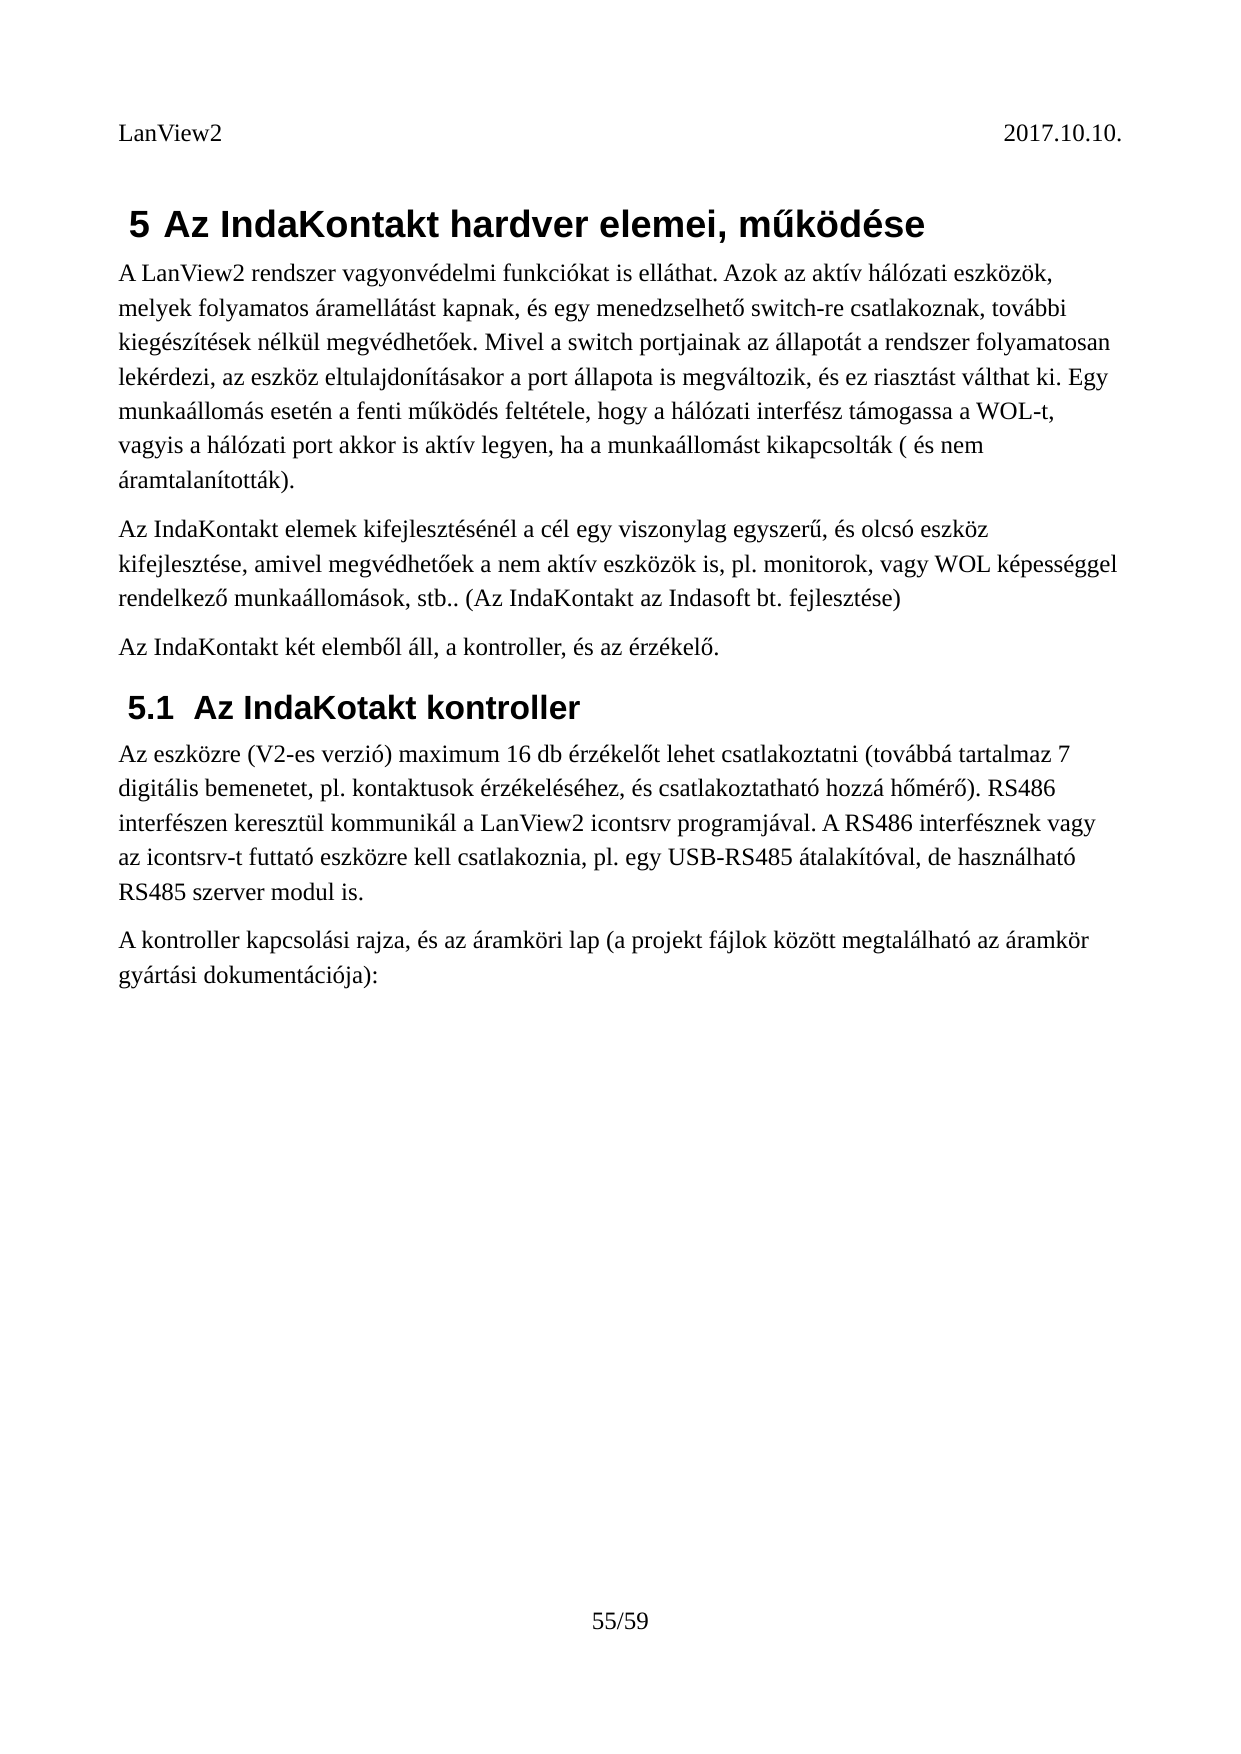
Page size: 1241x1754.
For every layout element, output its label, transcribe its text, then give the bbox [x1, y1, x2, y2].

text Az IndaKontakt elemek kifejlesztésénél a cél egy viszonylag egyszerű, és olcsó eszköz kifejlesztése, amivel megvédhetőek a nem aktív eszközök is, pl. monitorok, vagy WOL képességgel rendelkező munkaállomások, stb.. (Az IndaKontakt az Indasoft bt. fejlesztése) [118, 514, 1122, 612]
subtitle Az IndaKontakt hardver elemei, működése [118, 202, 1122, 246]
text Az IndaKontakt két elemből áll, a kontroller, és az érzékelő. [118, 632, 1122, 661]
text Az eszközre (V2-es verzió) maximum 16 db érzékelőt lehet csatlakoztatni (továbbá tartalmaz 7 digitális bemenetet, pl. kontaktusok érzékeléséhez, és csatlakoztatható hozzá hőmérő). RS486 interfészen keresztül kommunikál a LanView2 icontsrv programjával. A RS486 interfésznek vagy az icontsrv-t futtató eszközre kell csatlakoznia, pl. egy USB-RS485 átalakítóval, de használható RS485 szerver modul is. [118, 739, 1122, 905]
text A LanView2 rendszer vagyonvédelmi funkciókat is elláthat. Azok az aktív hálózati eszközök, melyek folyamatos áramellátást kapnak, és egy menedzselhető switch-re csatlakoznak, további kiegészítések nélkül megvédhetőek. Mivel a switch portjainak az állapotát a rendszer folyamatosan lekérdezi, az eszköz eltulajdonításakor a port állapota is megváltozik, és ez riasztást válthat ki. Egy munkaállomás esetén a fenti működés feltétele, hogy a hálózati interfész támogassa a WOL-t, vagyis a hálózati port akkor is aktív legyen, ha a munkaállomást kikapcsolták ( és nem áramtalanították). [118, 258, 1122, 494]
subtitle Az IndaKotakt kontroller [118, 687, 1122, 726]
text A kontroller kapcsolási rajza, és az áramköri lap (a projekt fájlok között megtalálható az áramkör gyártási dokumentációja): [118, 926, 1122, 989]
